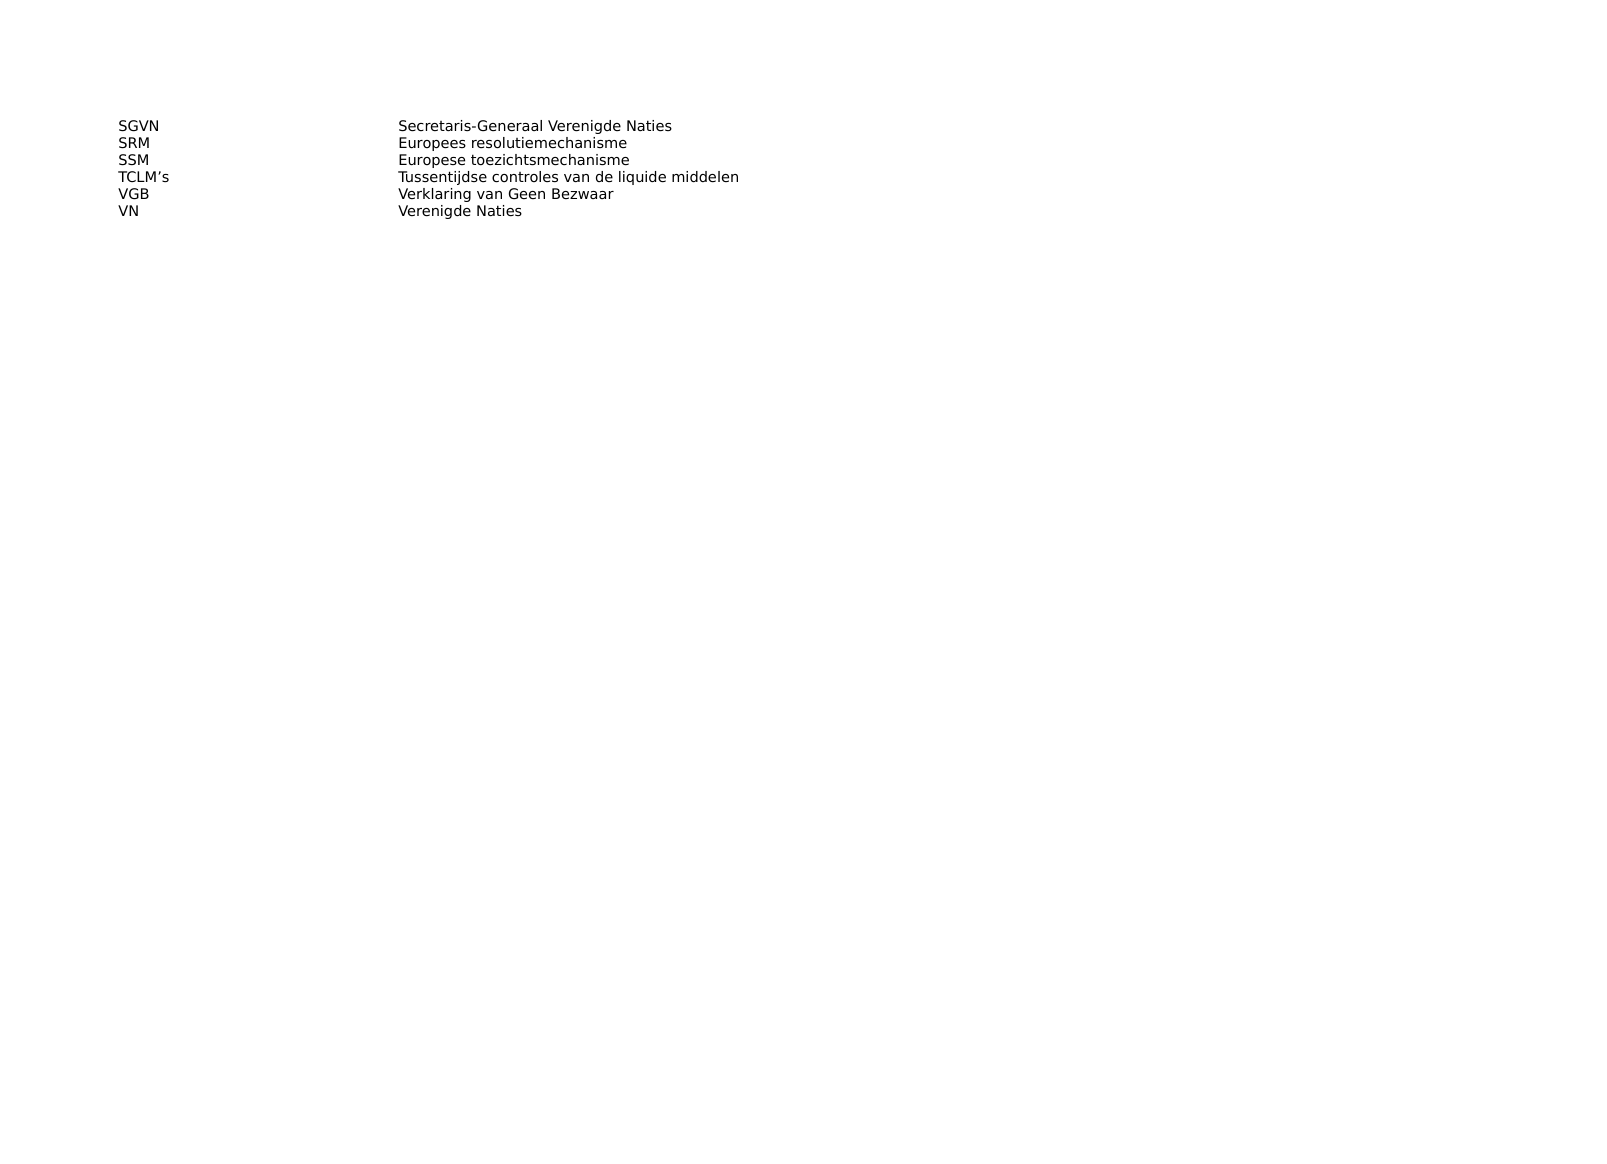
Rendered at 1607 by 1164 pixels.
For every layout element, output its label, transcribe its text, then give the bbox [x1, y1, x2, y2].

table_cell SRM [118, 135, 392, 152]
table_cell Secretaris-Generaal Verenigde Naties [392, 118, 1488, 135]
table_cell Verklaring van Geen Bezwaar [392, 186, 1488, 203]
table_cell Europese toezichtsmechanisme [392, 152, 1488, 169]
table_cell SSM [118, 152, 392, 169]
table_cell TCLM’s [118, 169, 392, 186]
table_cell VGB [118, 186, 392, 203]
table_cell Europees resolutiemechanisme [392, 135, 1488, 152]
table_cell Verenigde Naties [392, 203, 1488, 220]
table_cell VN [118, 203, 392, 220]
table_cell Tussentijdse controles van de liquide middelen [392, 169, 1488, 186]
table_cell SGVN [118, 118, 392, 135]
